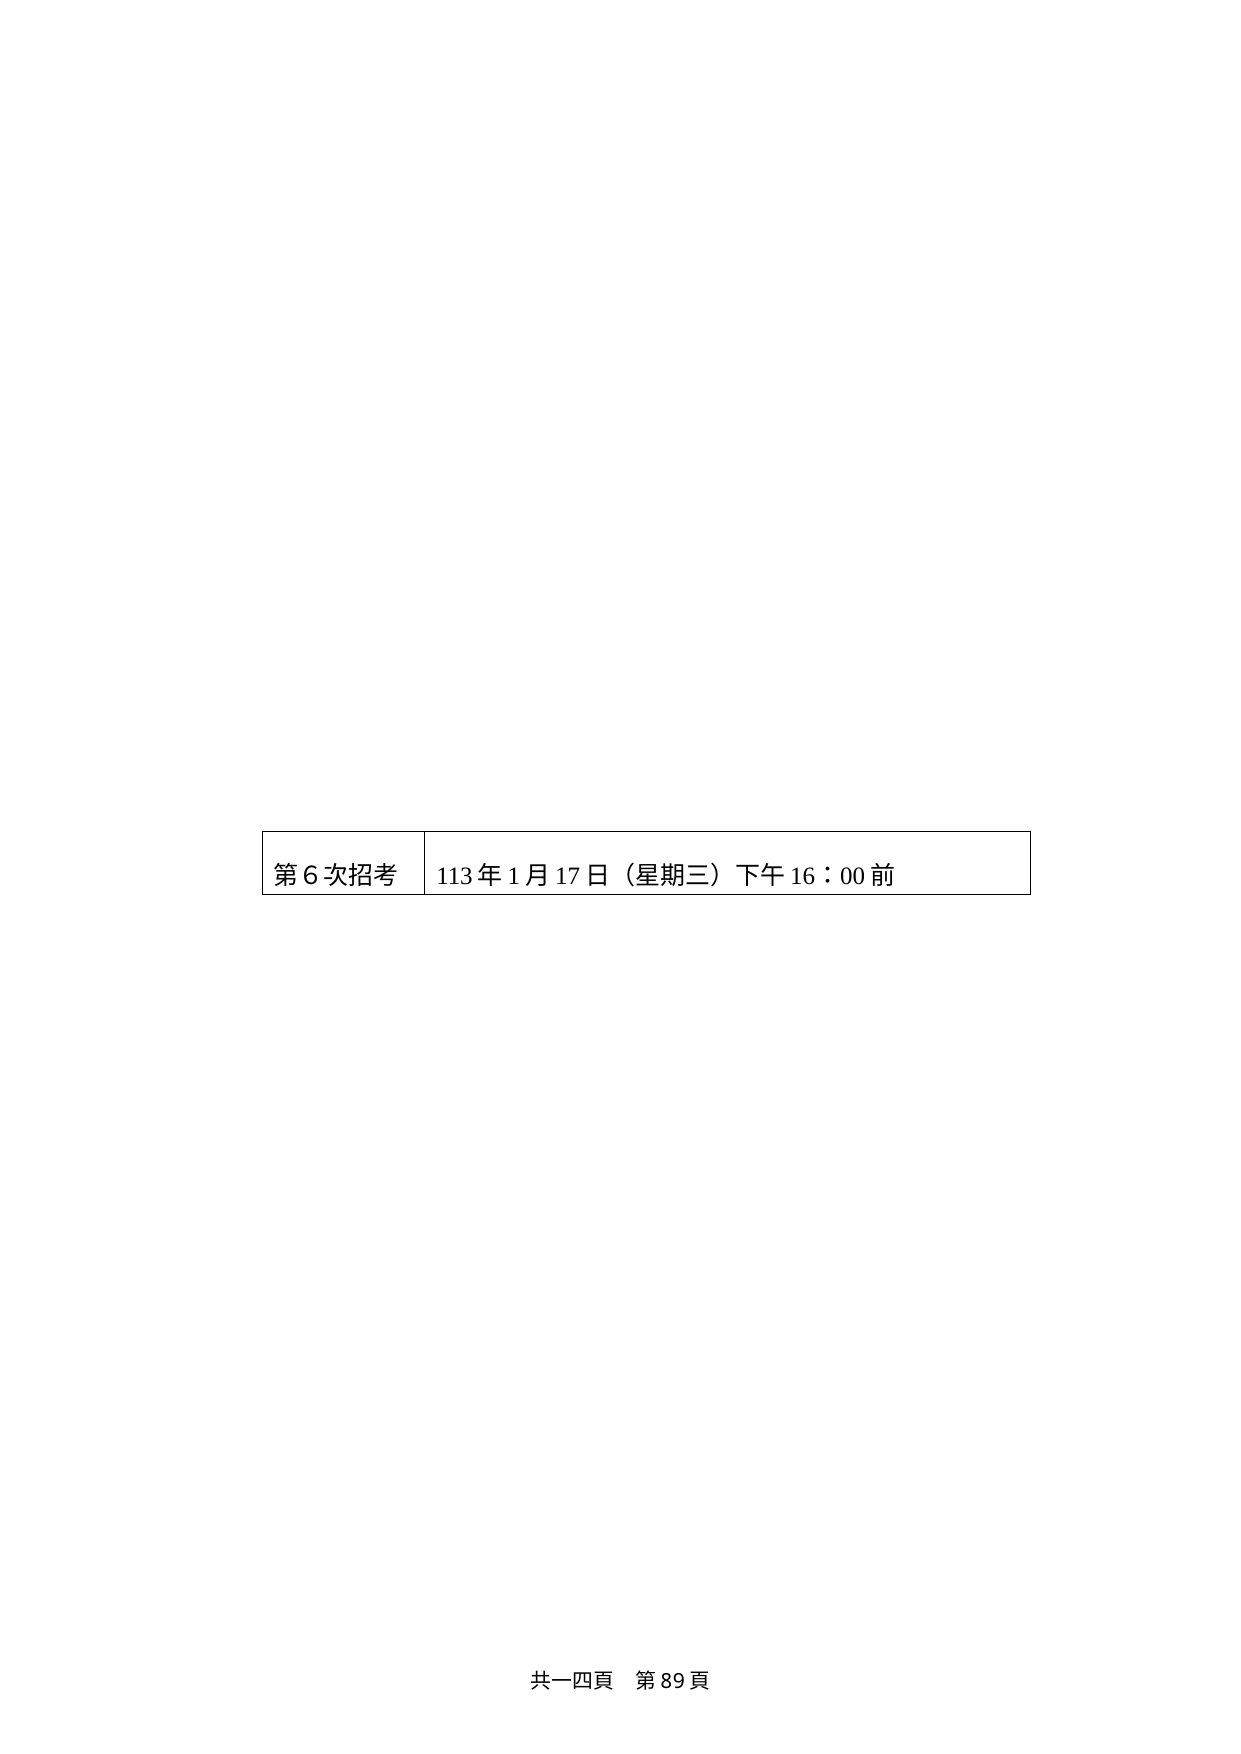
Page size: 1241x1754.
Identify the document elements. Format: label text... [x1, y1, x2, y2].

table_cell 113年1月17日（星期三）下午16：00前 [425, 832, 1030, 894]
table_cell 第６次招考 [263, 832, 424, 894]
